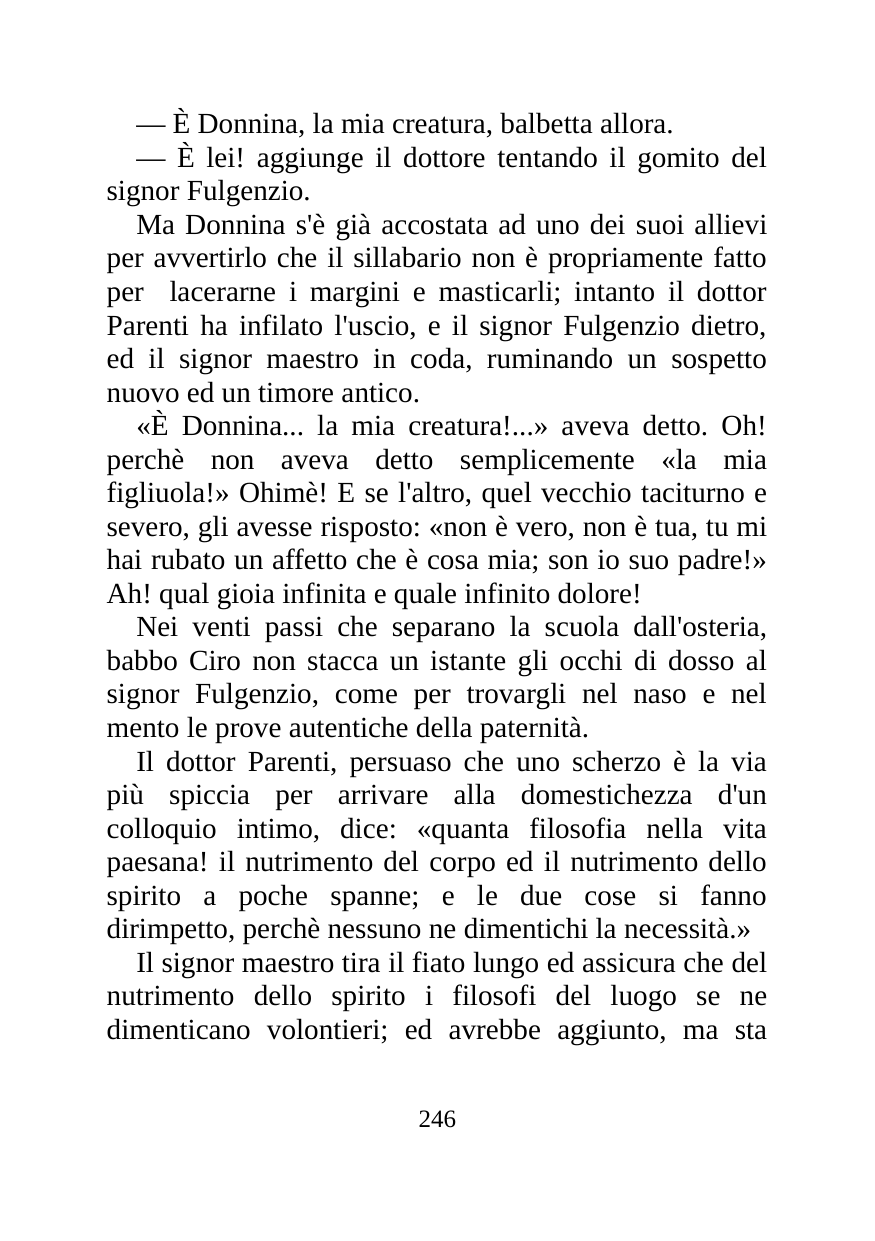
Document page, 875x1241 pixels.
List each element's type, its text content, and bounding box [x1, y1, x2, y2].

text «È Donnina... la mia creatura!...» aveva detto. Oh! perchè non aveva detto semplicemente «la mia figliuola!» Ohimè! E se l'altro, quel vecchio taciturno e severo, gli avesse risposto: «non è vero, non è tua, tu mi hai rubato un affetto che è cosa mia; son io suo padre!» Ah! qual gioia infinita e quale infinito dolore! [106, 408, 768, 609]
text — È lei! aggiunge il dottore tentando il gomito del signor Fulgenzio. [106, 140, 768, 207]
text Il dottor Parenti, persuaso che uno scherzo è la via più spiccia per arrivare alla domestichezza d'un colloquio intimo, dice: «quanta filosofia nella vita paesana! il nutrimento del corpo ed il nutrimento dello spirito a poche spanne; e le due cose si fanno dirimpetto, perchè nessuno ne dimentichi la necessità.» [106, 744, 768, 945]
text — È Donnina, la mia creatura, balbetta allora. [106, 106, 768, 140]
text Nei venti passi che separano la scuola dall'osteria, babbo Ciro non stacca un istante gli occhi di dosso al signor Fulgenzio, come per trovargli nel naso e nel mento le prove autentiche della paternità. [106, 609, 768, 744]
text Ma Donnina s'è già accostata ad uno dei suoi allievi per avvertirlo che il sillabario non è propriamente fatto per lacerarne i margini e masticarli; intanto il dottor Parenti ha infilato l'uscio, e il signor Fulgenzio dietro, ed il signor maestro in coda, ruminando un sospetto nuovo ed un timore antico. [106, 207, 768, 408]
text Il signor maestro tira il fiato lungo ed assicura che del nutrimento dello spirito i filosofi del luogo se ne dimenticano volontieri; ed avrebbe aggiunto, ma sta [106, 945, 768, 1046]
